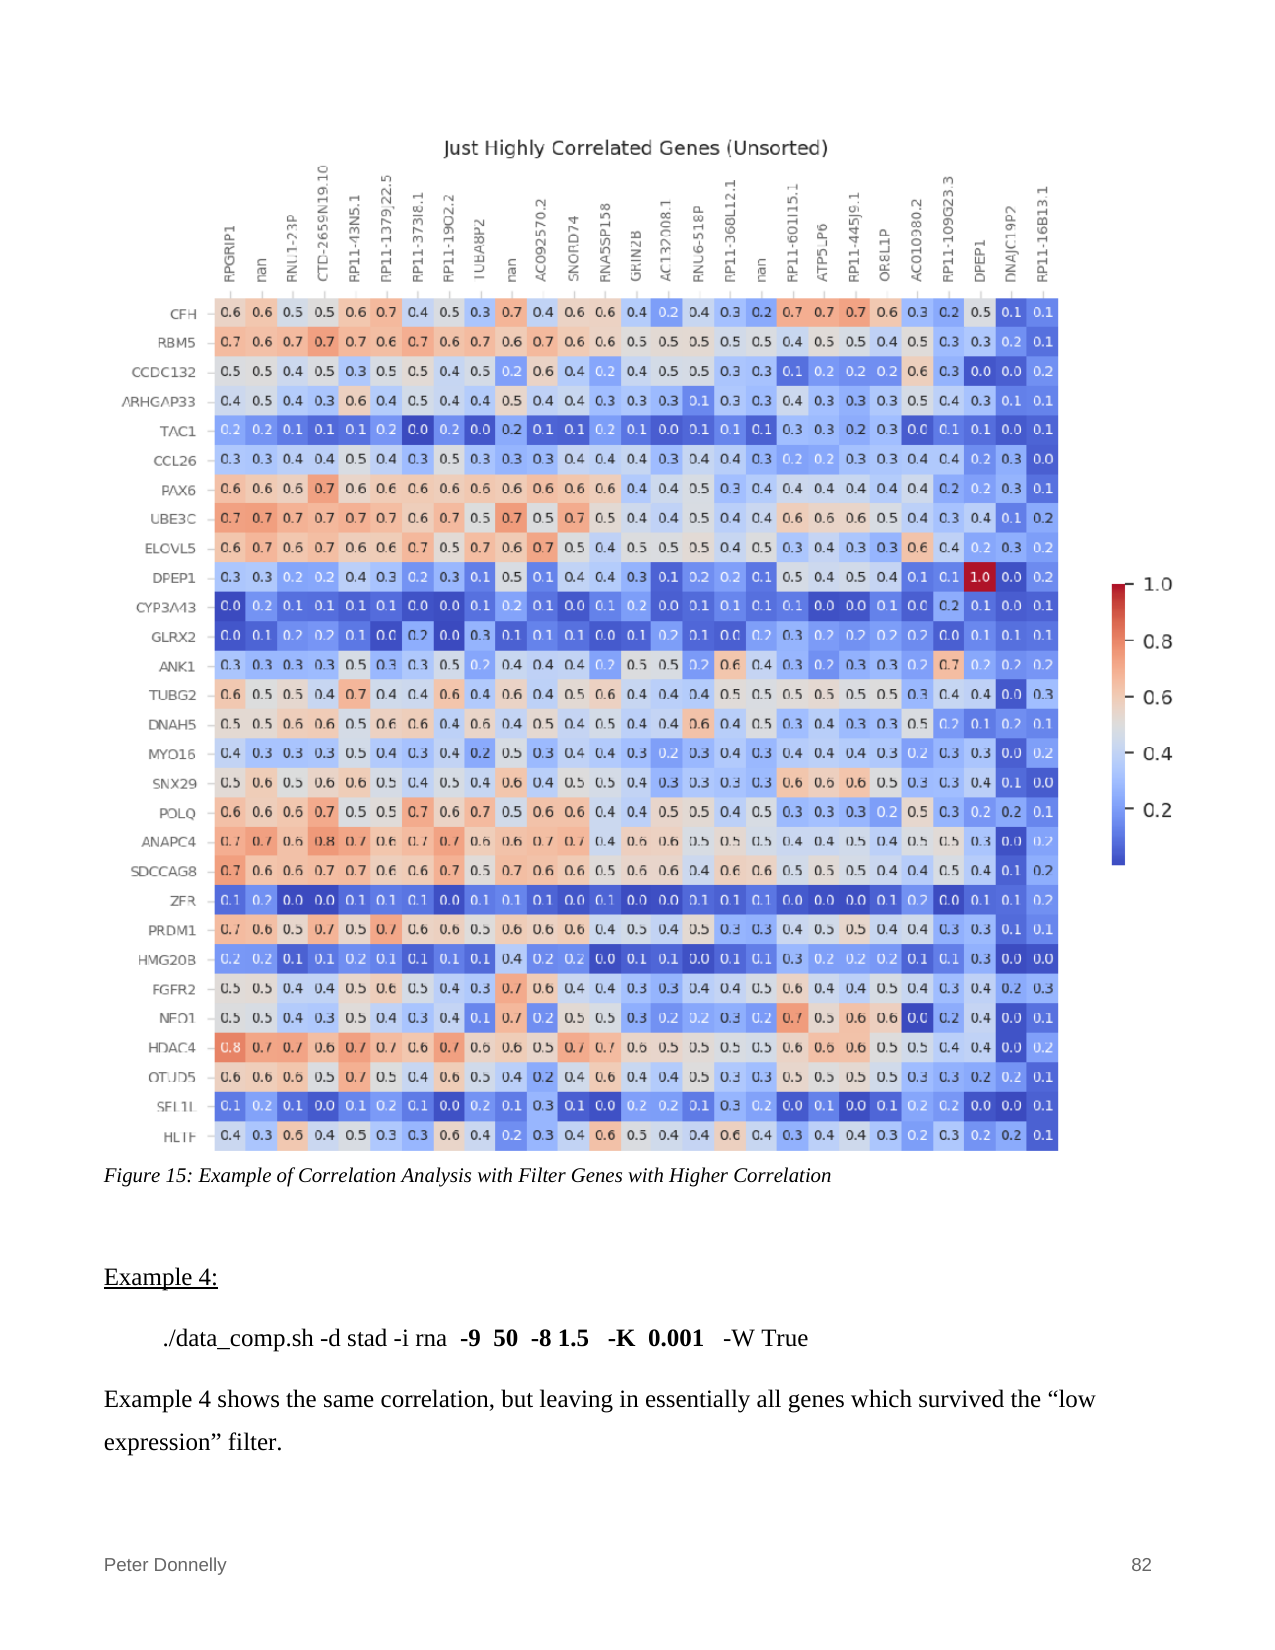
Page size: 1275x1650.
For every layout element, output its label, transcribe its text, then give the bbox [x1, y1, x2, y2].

text ./data_comp.sh -d stad -i rna -9 50 -8 1.5 -K 0.001 -W True [162, 1323, 1181, 1352]
picture [103, 132, 1182, 1163]
text Example 4: [103, 1262, 1181, 1291]
text Figure 15: Example of Correlation Analysis with Filter Genes with Higher Correlation [103, 1163, 1181, 1187]
text Example 4 shows the same correlation, but leaving in essentially all genes which survived the “low expression” filter. [103, 1384, 1181, 1456]
